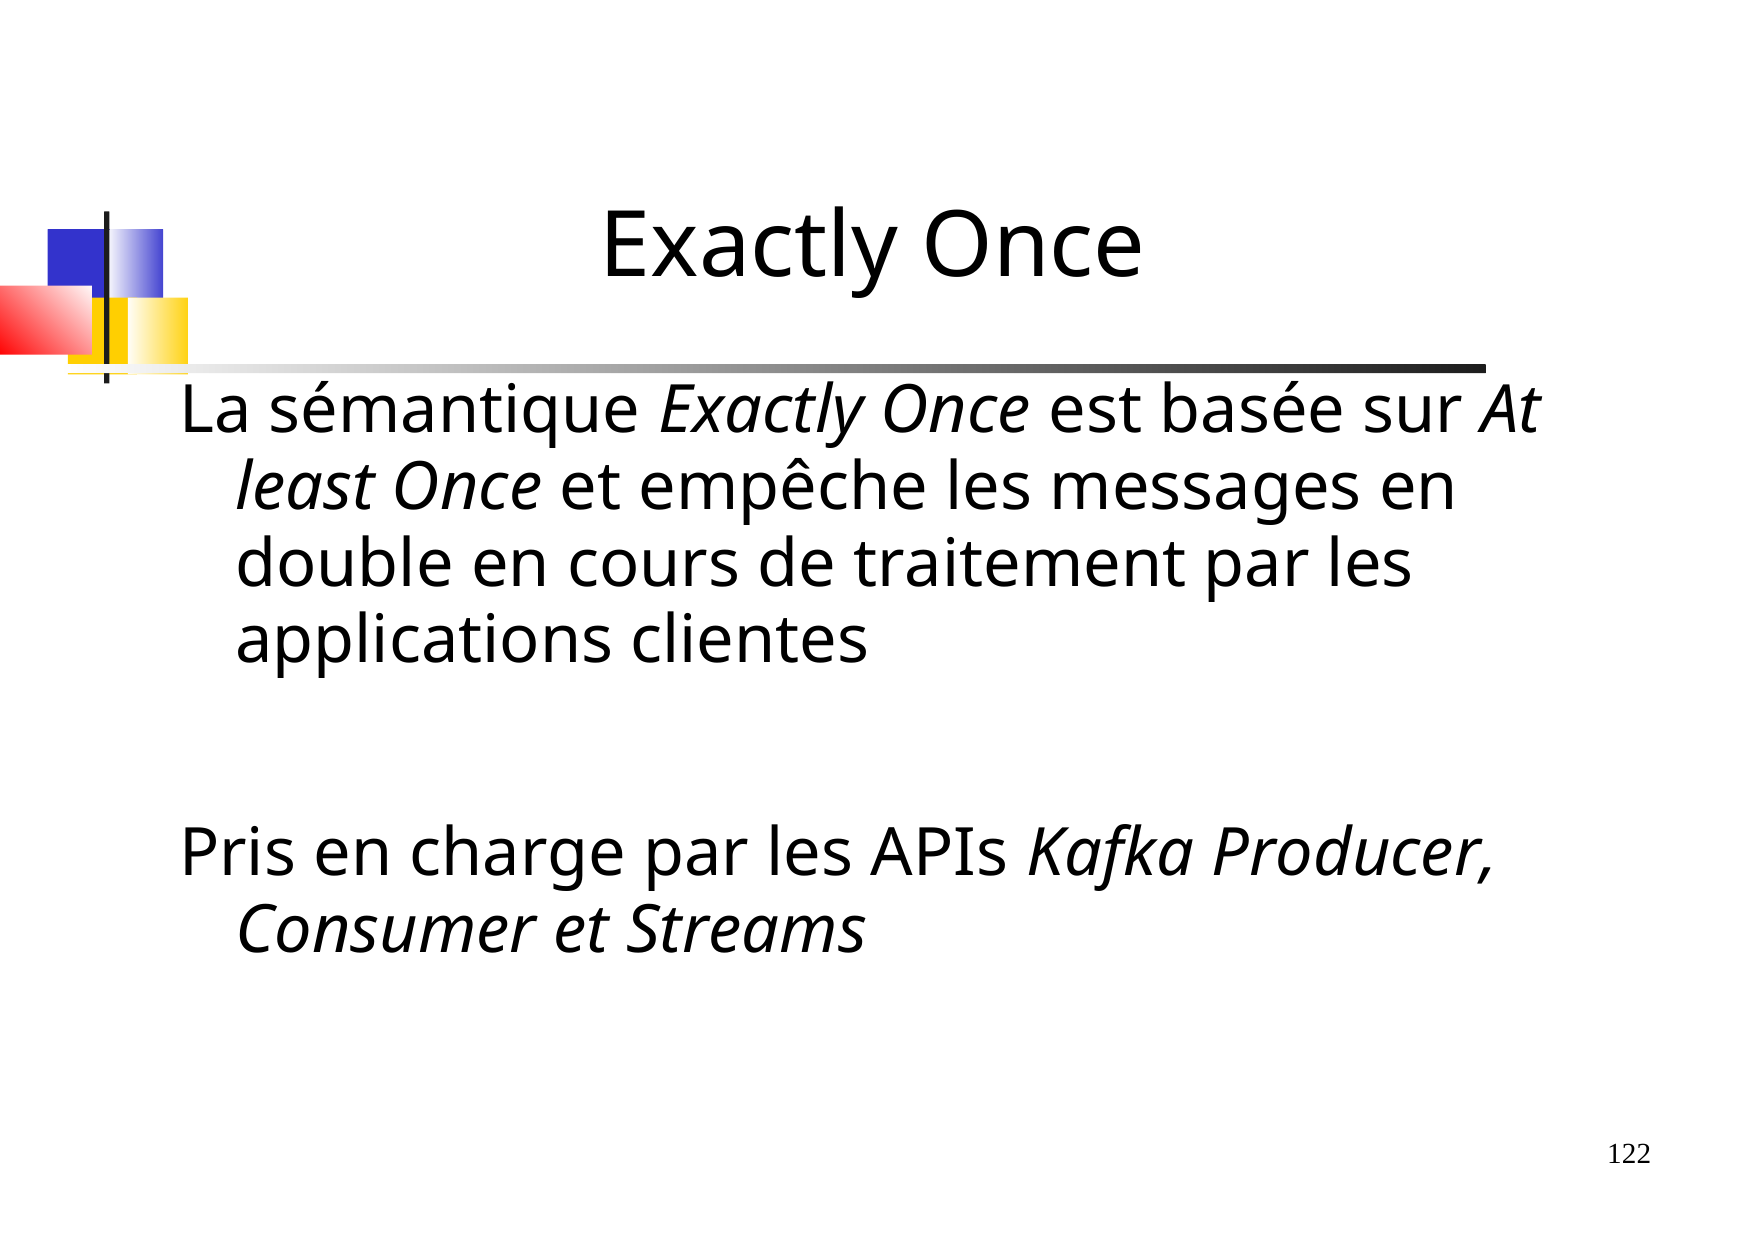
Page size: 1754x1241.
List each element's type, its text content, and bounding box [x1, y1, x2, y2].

list La sémantique Exactly Once est basée sur At least Once et empêche les messages en double en cours de traitement par les applications clientes Pris en charge par les APIs Kafka Producer, Consumer et Streams [179, 371, 1567, 1091]
title Exactly Once [179, 139, 1567, 351]
